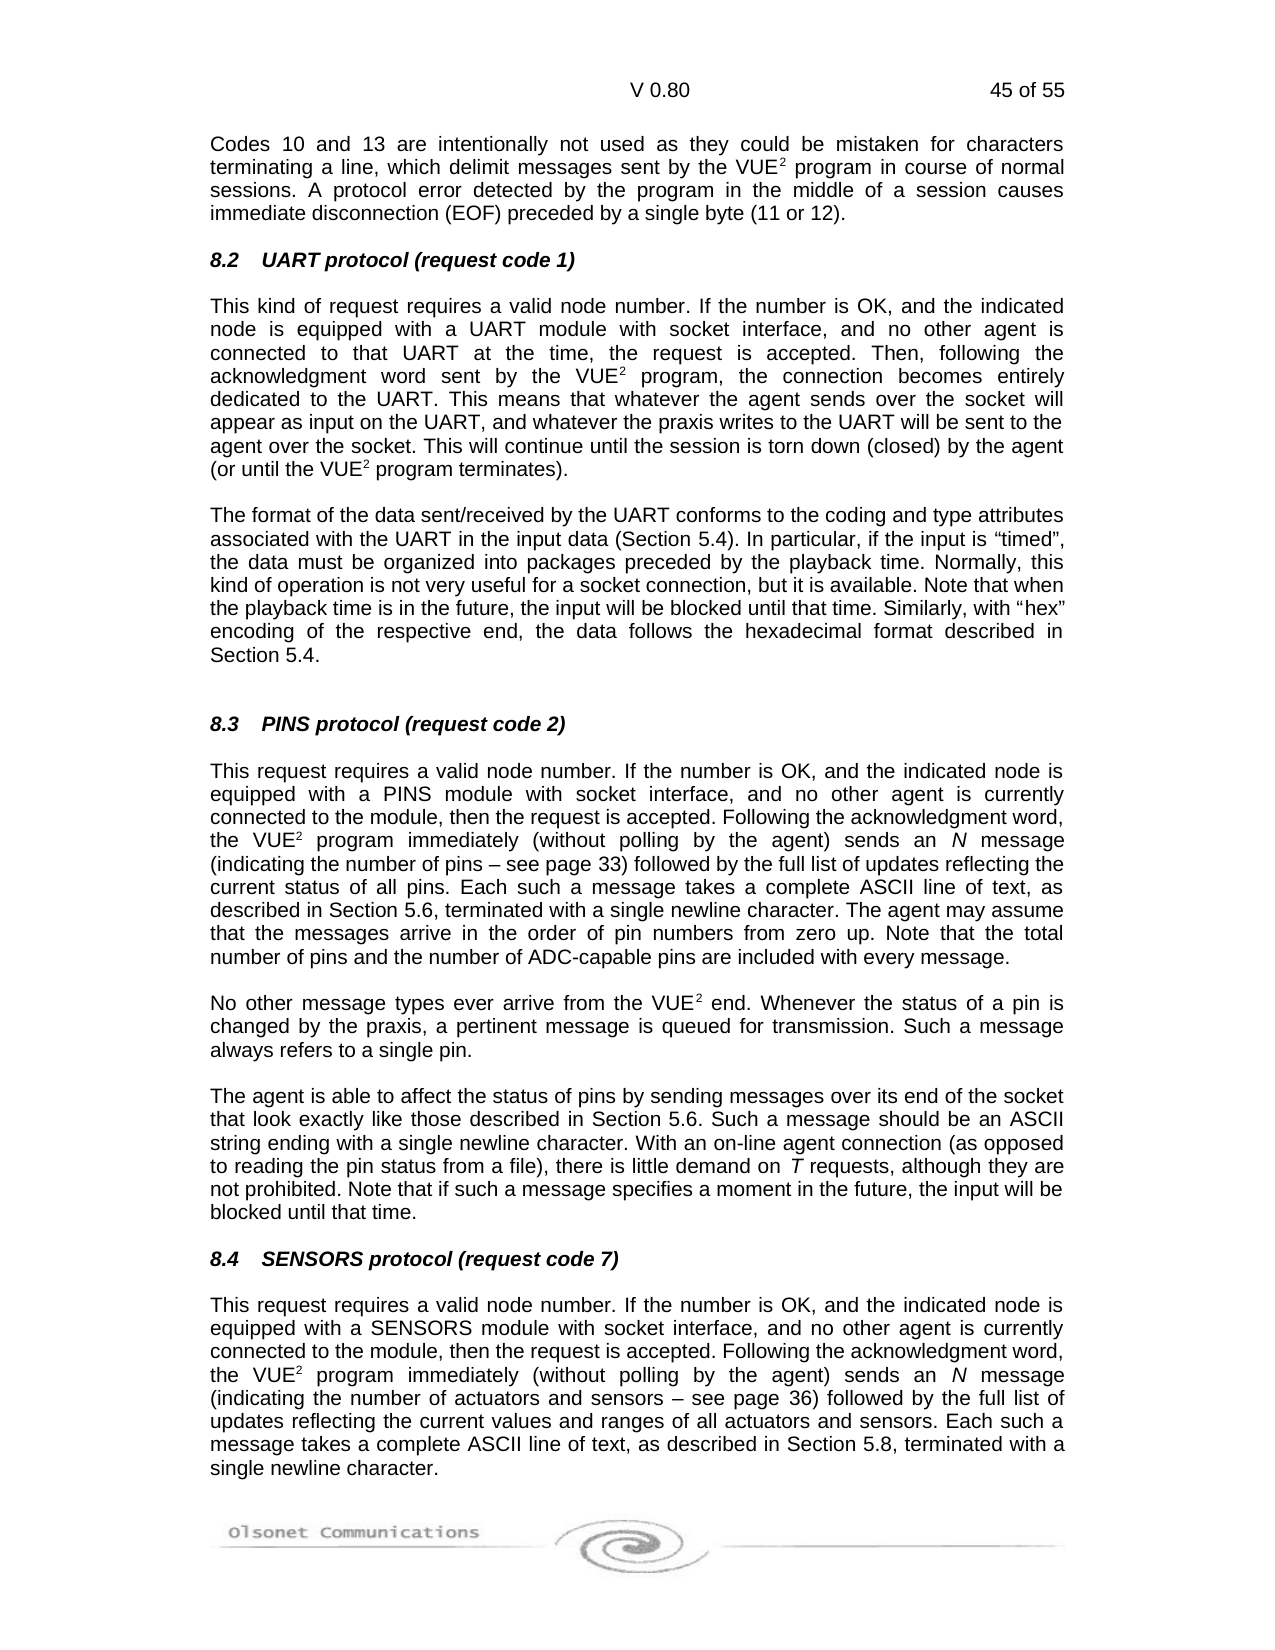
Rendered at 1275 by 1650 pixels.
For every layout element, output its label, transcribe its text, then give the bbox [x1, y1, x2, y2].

text The agent is able to affect the status of pins by sending messages over its end of the socket that look exactly like those described in Section 5.6. Such a message should be an ASCII string ending with a single newline character. With an on-line agent connection (as opposed to reading the pin status from a file), there is little demand on T requests, although they are not prohibited. Note that if such a message specifies a moment in the future, the input will be blocked until that time. [210, 1084, 1065, 1224]
text The format of the data sent/received by the UART conforms to the coding and type attributes associated with the UART in the input data (Section 5.4). In particular, if the input is “timed”, the data must be organized into packages preceded by the playback time. Normally, this kind of operation is not very useful for a socket connection, but it is available. Note that when the playback time is in the future, the input will be blocked until that time. Similarly, with “hex” encoding of the respective end, the data follows the hexadecimal format described in Section 5.4. [210, 504, 1065, 666]
subtitle PINS protocol (request code 2) [210, 713, 1065, 736]
subtitle SENSORS protocol (request code 7) [210, 1247, 1065, 1270]
text This kind of request requires a valid node number. If the number is OK, and the indicated node is equipped with a UART module with socket interface, and no other agent is connected to that UART at the time, the request is accepted. Then, following the acknowledgment word sent by the VUE2 program, the connection becomes entirely dedicated to the UART. This means that whatever the agent sends over the socket will appear as input on the UART, and whatever the praxis writes to the UART will be sent to the agent over the socket. This will continue until the session is torn down (closed) by the agent (or until the VUE2 program terminates). [210, 295, 1065, 481]
text This request requires a valid node number. If the number is OK, and the indicated node is equipped with a PINS module with socket interface, and no other agent is currently connected to the module, then the request is accepted. Following the acknowledgment word, the VUE2 program immediately (without polling by the agent) sends an N message (indicating the number of pins – see page 34) followed by the full list of updates reflecting the current status of all pins. Each such a message takes a complete ASCII line of text, as described in Section 5.6, terminated with a single newline character. The agent may assume that the messages arrive in the order of pin numbers from zero up. Note that the total number of pins and the number of ADC-capable pins are included with every message. [210, 759, 1065, 968]
subtitle UART protocol (request code 1) [210, 248, 1065, 272]
text This request requires a valid node number. If the number is OK, and the indicated node is equipped with a SENSORS module with socket interface, and no other agent is currently connected to the module, then the request is accepted. Following the acknowledgment word, the VUE2 program immediately (without polling by the agent) sends an N message (indicating the number of actuators and sensors – see page 37) followed by the full list of updates reflecting the current values and ranges of all actuators and sensors. Each such a message takes a complete ASCII line of text, as described in Section 5.8, terminated with a single newline character. [210, 1294, 1065, 1479]
text Codes 10 and 13 are intentionally not used as they could be mistaken for characters terminating a line, which delimit messages sent by the VUE2 program in course of normal sessions. A protocol error detected by the program in the middle of a session causes immediate disconnection (EOF) preceded by a single byte (11 or 12). [210, 132, 1065, 225]
text No other message types ever arrive from the VUE2 end. Whenever the status of a pin is changed by the praxis, a pertinent message is queued for transmission. Such a message always refers to a single pin. [210, 992, 1065, 1061]
picture [210, 1504, 1065, 1596]
